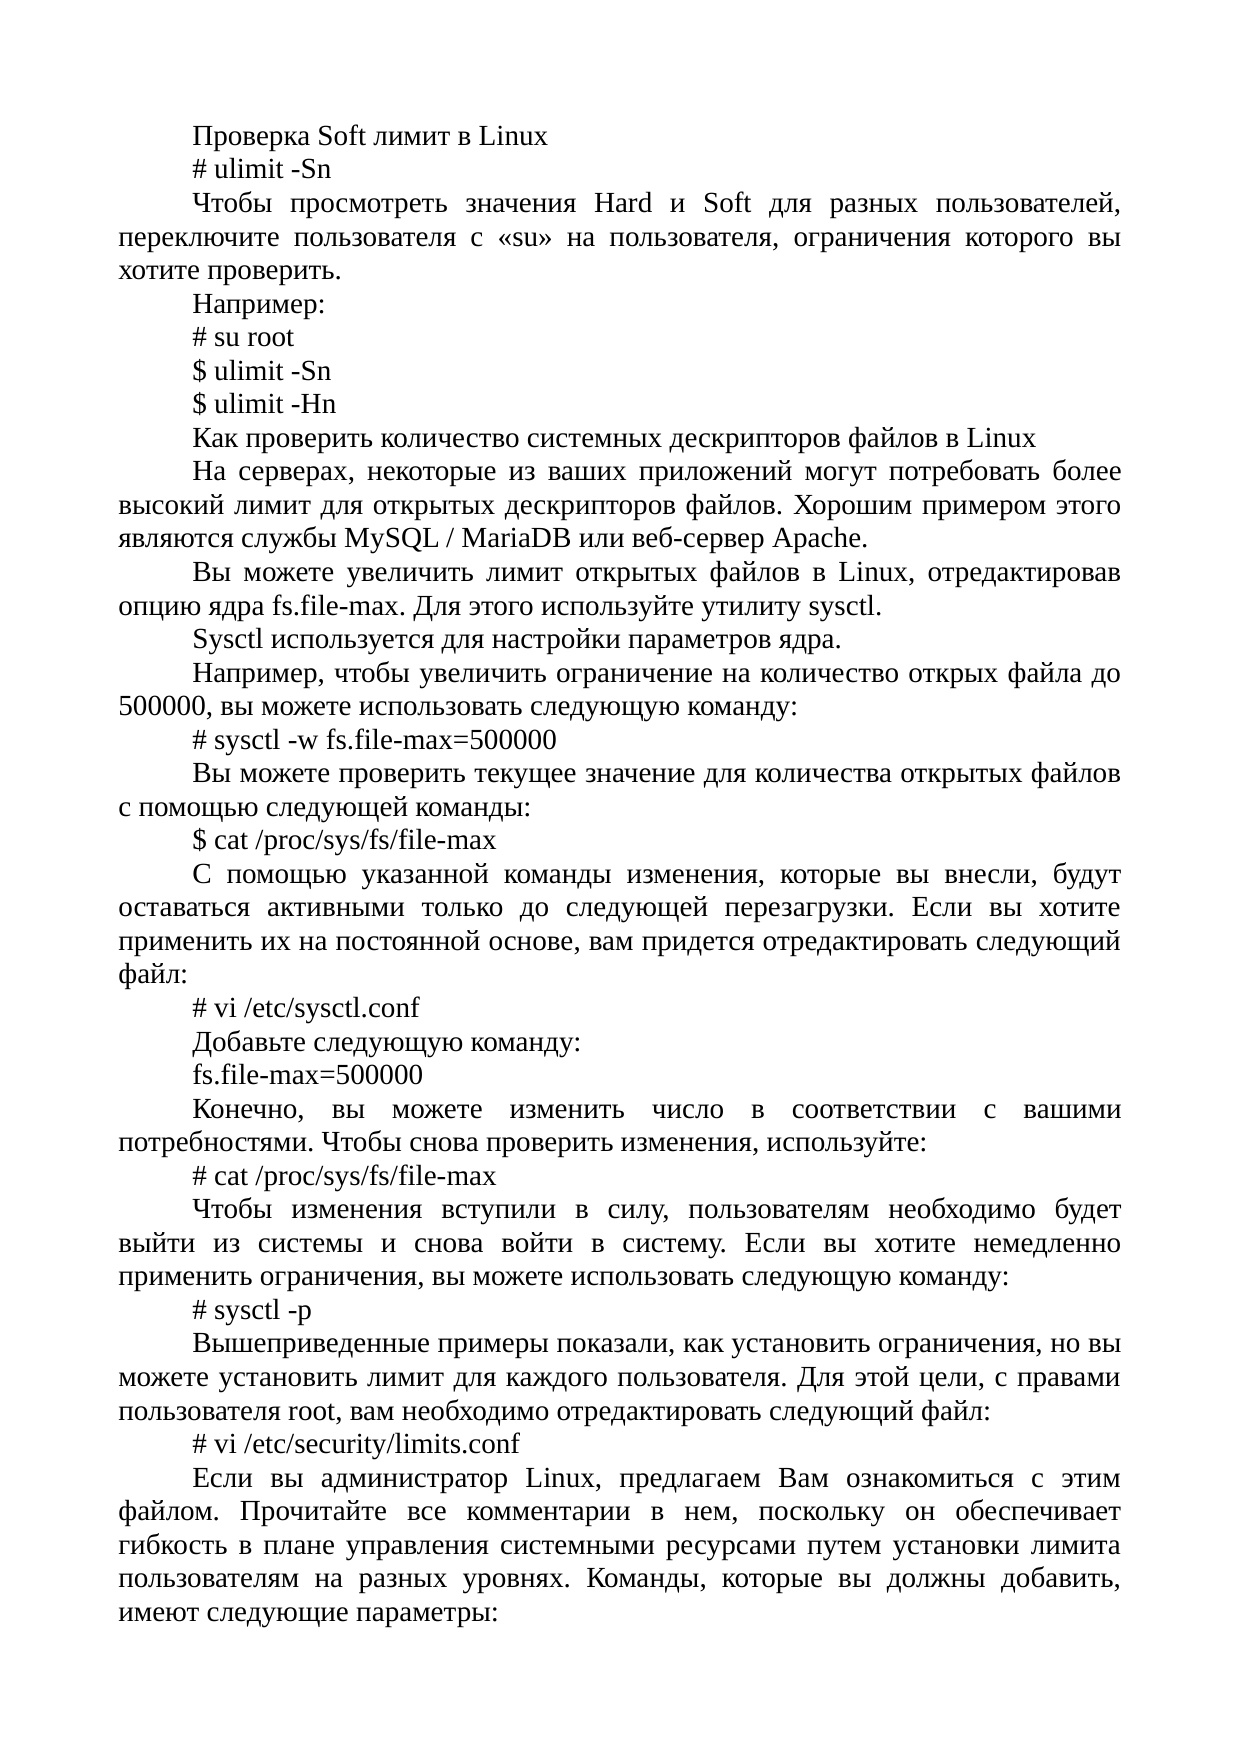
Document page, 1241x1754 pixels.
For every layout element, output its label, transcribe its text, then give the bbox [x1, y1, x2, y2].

text Если вы администратор Linux, предлагаем Вам ознакомиться с этим файлом. Прочитайте все комментарии в нем, поскольку он обеспечивает гибкость в плане управления системными ресурсами путем установки лимита пользователям на разных уровнях. Команды, которые вы должны добавить, имеют следующие параметры: [118, 1460, 1122, 1627]
text # sysctl -w fs.file-max=500000 [118, 722, 1122, 755]
text $ cat /proc/sys/fs/file-max [118, 822, 1122, 856]
text Вышеприведенные примеры показали, как установить ограничения, но вы можете установить лимит для каждого пользователя. Для этой цели, с правами пользователя root, вам необходимо отредактировать следующий файл: [118, 1326, 1122, 1426]
text Чтобы изменения вступили в силу, пользователям необходимо будет выйти из системы и снова войти в систему. Если вы хотите немедленно применить ограничения, вы можете использовать следующую команду: [118, 1191, 1122, 1292]
text $ ulimit -Sn [118, 353, 1122, 386]
text Например, чтобы увеличить ограничение на количество открых файла до 500000, вы можете использовать следующую команду: [118, 655, 1122, 722]
text На серверах, некоторые из ваших приложений могут потребовать более высокий лимит для открытых дескрипторов файлов. Хорошим примером этого являются службы MySQL / MariaDB или веб-сервер Apache. [118, 453, 1122, 554]
text Добавьте следующую команду: [118, 1024, 1122, 1057]
text Конечно, вы можете изменить число в соответствии с вашими потребностями. Чтобы снова проверить изменения, используйте: [118, 1091, 1122, 1158]
text # ulimit -Sn [118, 152, 1122, 185]
text # cat /proc/sys/fs/file-max [118, 1158, 1122, 1191]
text # vi /etc/sysctl.conf [118, 990, 1122, 1024]
text Как проверить количество системных дескрипторов файлов в Linux [118, 420, 1122, 453]
text Sysctl используется для настройки параметров ядра. [118, 621, 1122, 655]
text Например: [118, 286, 1122, 319]
text # su root [118, 319, 1122, 353]
text С помощью указанной команды изменения, которые вы внесли, будут оставаться активными только до следующей перезагрузки. Если вы хотите применить их на постоянной основе, вам придется отредактировать следующий файл: [118, 856, 1122, 990]
text Вы можете проверить текущее значение для количества открытых файлов с помощью следующей команды: [118, 755, 1122, 822]
text fs.file-max=500000 [118, 1057, 1122, 1091]
text Вы можете увеличить лимит открытых файлов в Linux, отредактировав опцию ядра fs.file-max. Для этого используйте утилиту sysctl. [118, 554, 1122, 621]
text Проверка Soft лимит в Linux [118, 118, 1122, 152]
text $ ulimit -Hn [118, 386, 1122, 420]
text Чтобы просмотреть значения Hard и Soft для разных пользователей, переключите пользователя с «su» на пользователя, ограничения которого вы хотите проверить. [118, 185, 1122, 286]
text # vi /etc/security/limits.conf [118, 1426, 1122, 1460]
text # sysctl -p [118, 1292, 1122, 1326]
